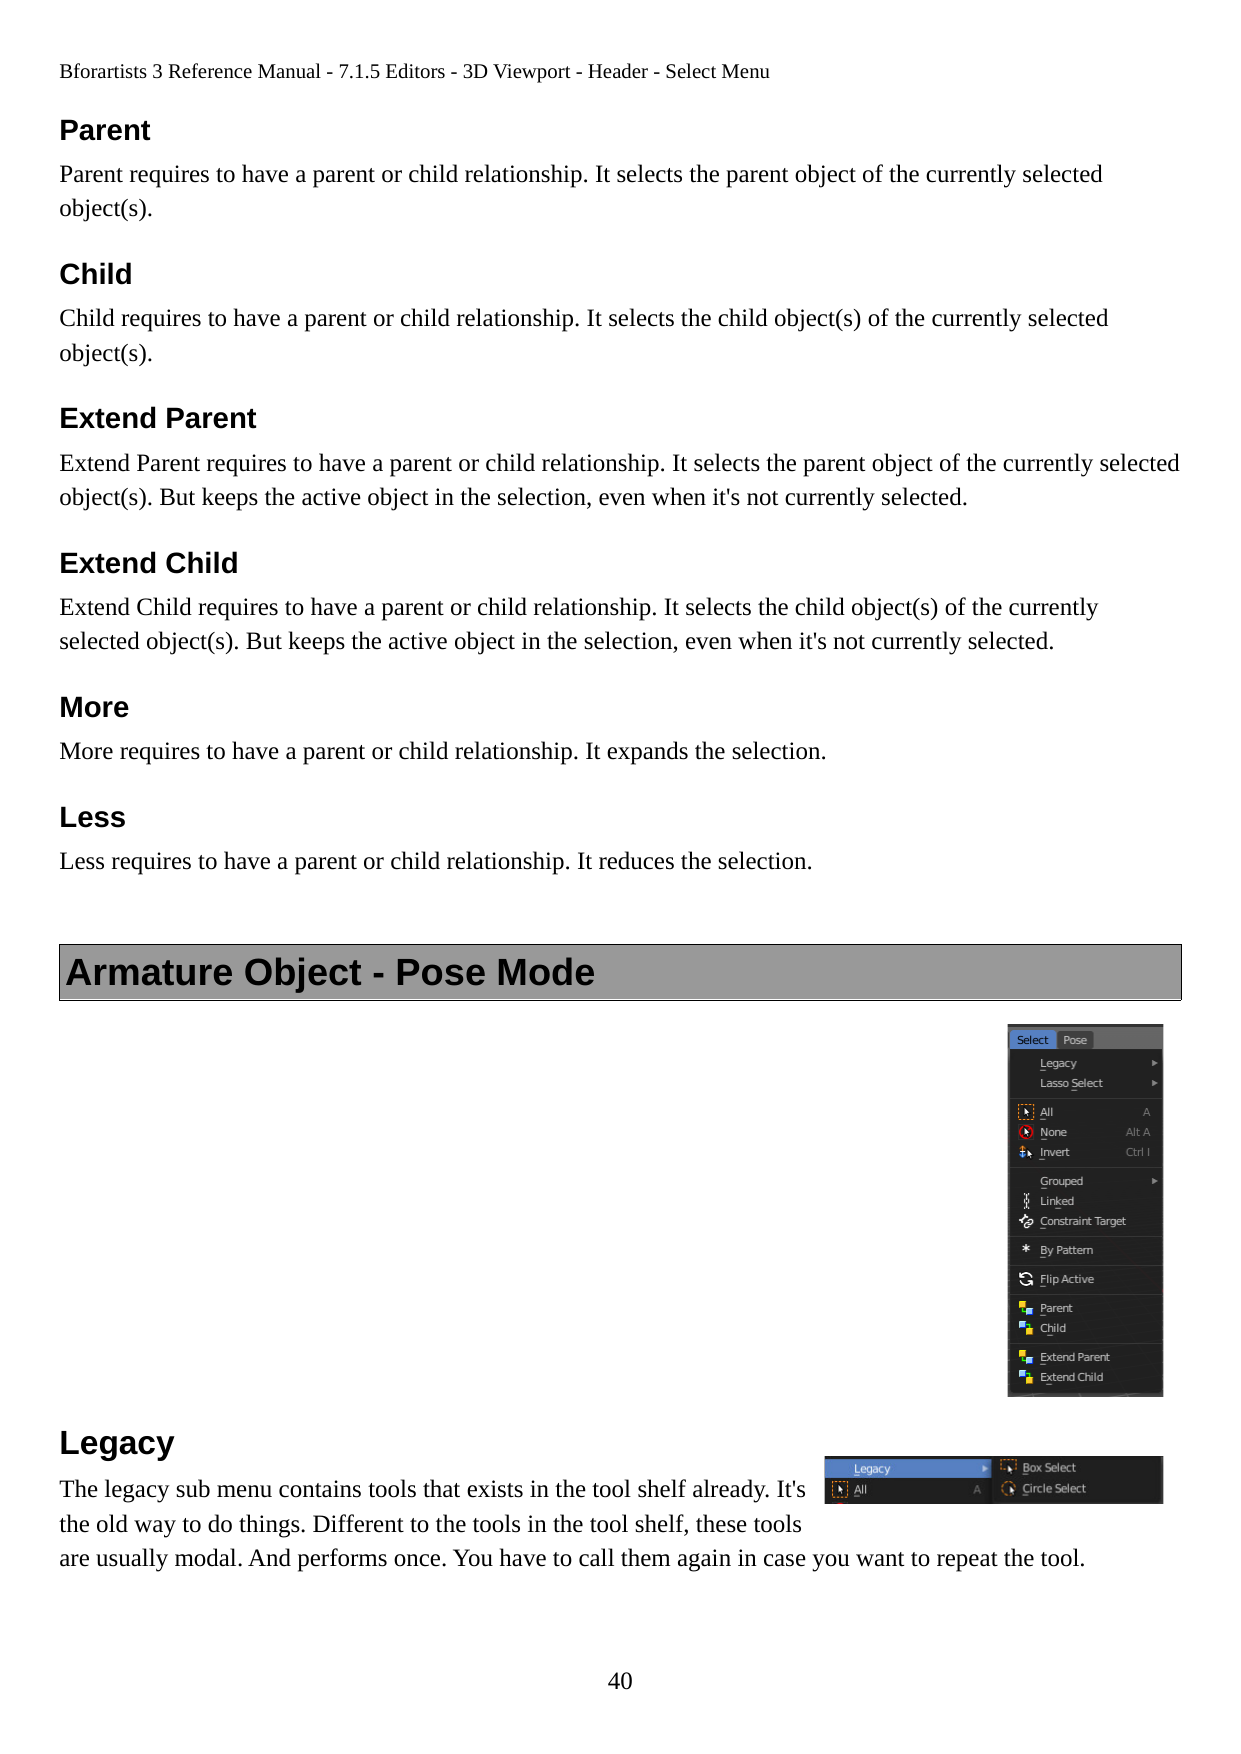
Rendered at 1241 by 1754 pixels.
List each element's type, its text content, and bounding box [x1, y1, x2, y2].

subtitle Extend Parent [59, 401, 1181, 435]
picture [824, 1456, 1164, 1504]
text Extend Child requires to have a parent or child relationship. It selects the child object(s) of the currently selected object(s). But keeps the active object in the selection, even when it's not currently selected. [59, 592, 1181, 655]
subtitle Less [59, 800, 1181, 834]
subtitle Legacy [59, 1423, 1181, 1462]
text More requires to have a parent or child relationship. It expands the selection. [59, 736, 1181, 765]
text Extend Parent requires to have a parent or child relationship. It selects the parent object of the currently selected object(s). But keeps the active object in the selection, even when it's not currently selected. [59, 448, 1181, 511]
subtitle Parent [59, 113, 1181, 146]
text Child requires to have a parent or child relationship. It selects the child object(s) of the currently selected object(s). [59, 303, 1181, 366]
subtitle More [59, 690, 1181, 724]
text Less requires to have a parent or child relationship. It reduces the selection. [59, 846, 1181, 875]
subtitle Extend Child [59, 546, 1181, 579]
table_header Armature Object - Pose Mode [60, 945, 1181, 999]
text The legacy sub menu contains tools that exists in the tool shelf already. It's the old way to do things. Different to the tools in the tool shelf, these tools are usually modal. And performs once. You have to call them again in case you want to repeat the tool. [59, 1474, 1181, 1572]
text Parent requires to have a parent or child relationship. It selects the parent object of the currently selected object(s). [59, 159, 1181, 222]
picture [1007, 1024, 1164, 1397]
subtitle Child [59, 257, 1181, 291]
